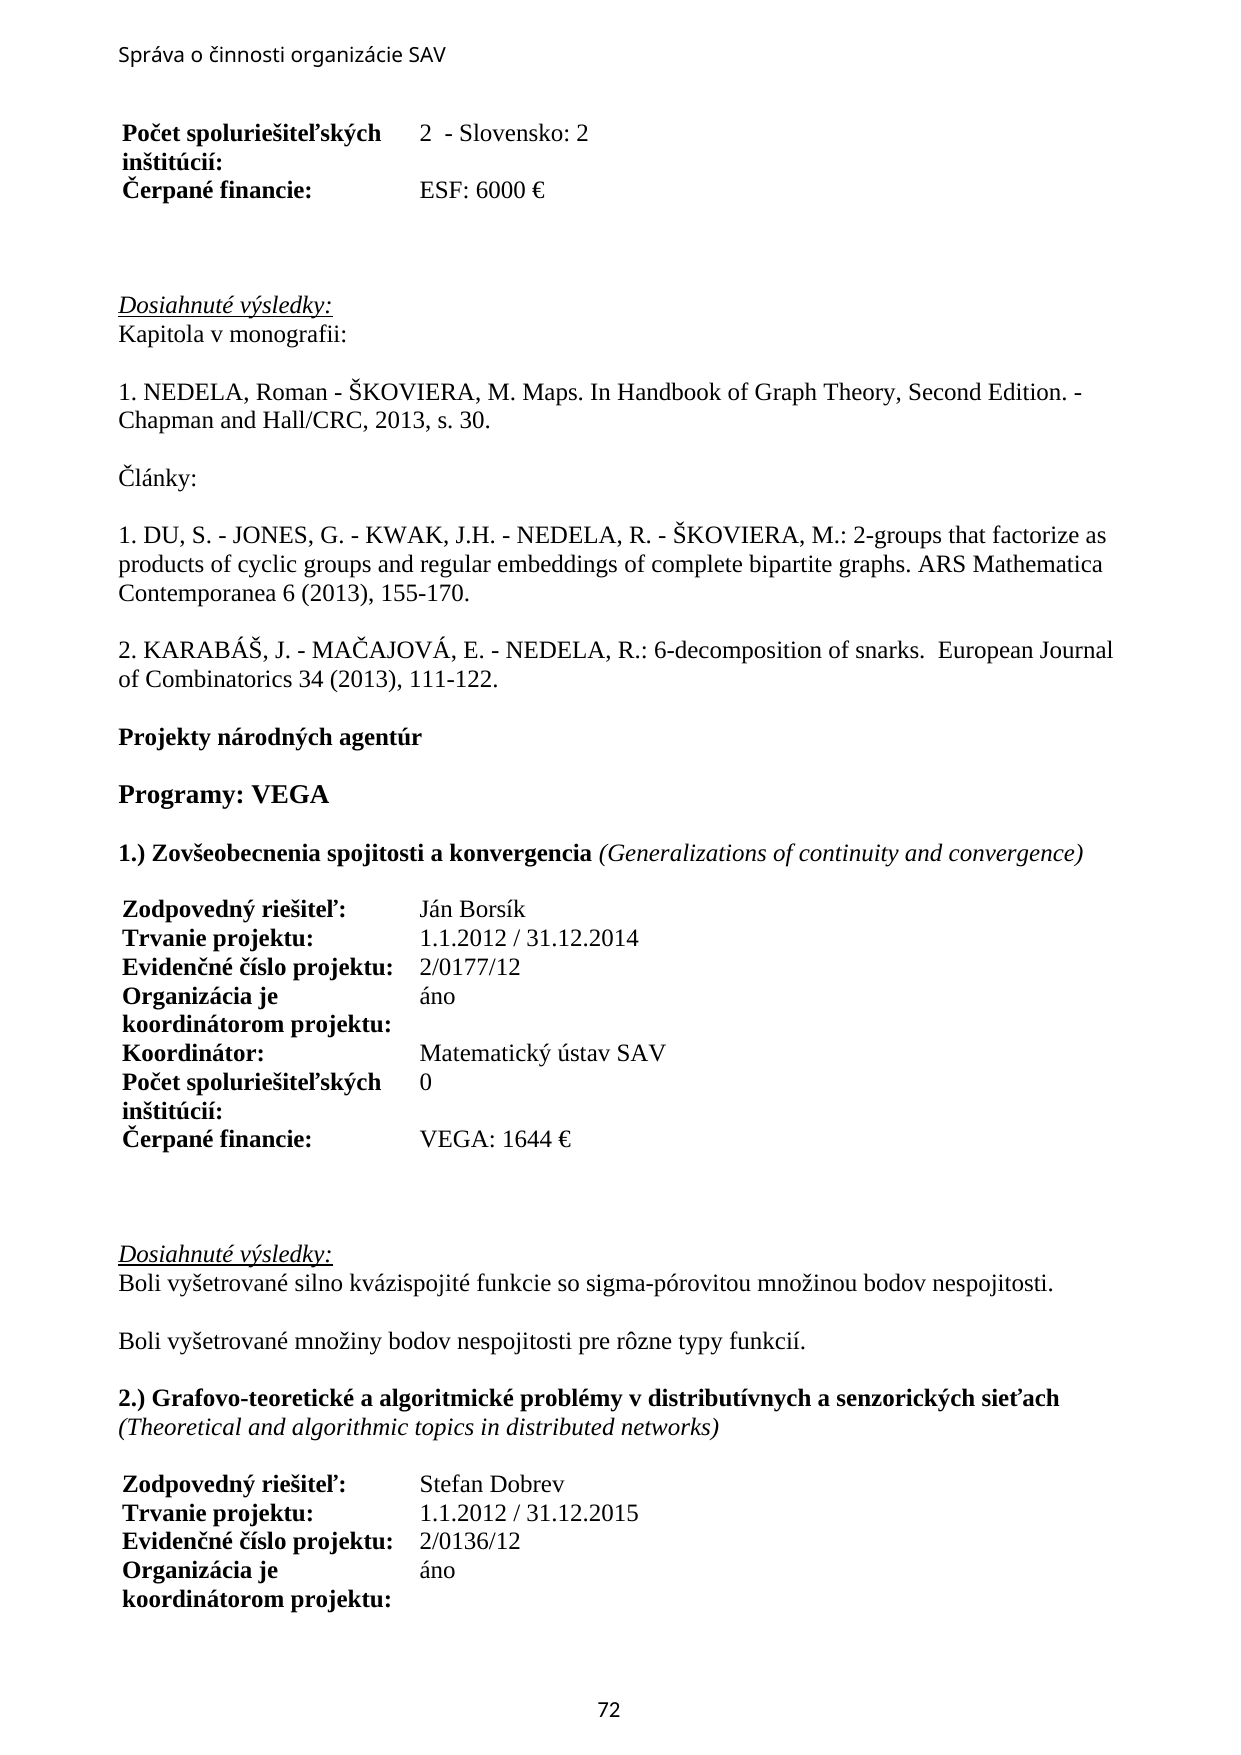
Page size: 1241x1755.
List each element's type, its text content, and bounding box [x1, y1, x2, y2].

table_cell Evidenčné číslo projektu: [122, 1526, 419, 1555]
table_cell Organizácia je koordinátorom projektu: [122, 1555, 419, 1613]
table_cell Počet spoluriešiteľských inštitúcií: [122, 118, 419, 176]
table_cell 2/0177/12 [419, 952, 1122, 981]
table_cell Evidenčné číslo projektu: [122, 952, 419, 981]
table_cell Čerpané financie: [122, 176, 419, 262]
table_cell Čerpané financie: [122, 1125, 419, 1211]
table_cell áno [419, 981, 1122, 1038]
table_cell 1.1.2012 / 31.12.2014 [419, 923, 1122, 952]
text Dosiahnuté výsledky: Boli vyšetrované silno kvázispojité funkcie so sigma-pórovitou množinou bodov nespojitosti. Boli vyšetrované množiny bodov nespojitosti pre rôzne typy funkcií. 2.) Grafovo-teoretické a algoritmické problémy v distributívnych a senzorických sieťach (Theoretical and algorithmic topics in distributed networks) [118, 1211, 1122, 1469]
table_cell Trvanie projektu: [122, 923, 419, 952]
table_header Stefan Dobrev [419, 1469, 1122, 1498]
text Dosiahnuté výsledky: Kapitola v monografii: 1. NEDELA, Roman - ŠKOVIERA, M. Maps. In Handbook of Graph Theory, Second Edition. - Chapman and Hall/CRC, 2013, s. 30. Články: 1. DU, S. - JONES, G. - KWAK, J.H. - NEDELA, R. - ŠKOVIERA, M.: 2-groups that factorize as products of cyclic groups and regular embeddings of complete bipartite graphs. ARS Mathematica Contemporanea 6 (2013), 155-170. 2. KARABÁŠ, J. - MAČAJOVÁ, E. - NEDELA, R.: 6-decomposition of snarks. European Journal of Combinatorics 34 (2013), 111-122. Projekty národných agentúr [118, 262, 1122, 779]
table_cell 2 - Slovensko: 2 [419, 118, 1122, 176]
table_cell 1.1.2012 / 31.12.2015 [419, 1498, 1122, 1526]
text 1.) Zovšeobecnenia spojitosti a konvergencia (Generalizations of continuity and convergence) [118, 838, 1122, 894]
table_cell Matematický ústav SAV [419, 1038, 1122, 1067]
table_cell 2/0136/12 [419, 1526, 1122, 1555]
table_cell Koordinátor: [122, 1038, 419, 1067]
table_cell Organizácia je koordinátorom projektu: [122, 981, 419, 1038]
table_header Zodpovedný riešiteľ: [122, 895, 419, 923]
table_cell áno [419, 1555, 1122, 1613]
table_header Zodpovedný riešiteľ: [122, 1469, 419, 1498]
table_header Ján Borsík [419, 895, 1122, 923]
table_cell 0 [419, 1067, 1122, 1124]
table_cell VEGA: 1644 € [419, 1125, 1122, 1211]
table_cell Počet spoluriešiteľských inštitúcií: [122, 1067, 419, 1124]
text Programy: VEGA [118, 779, 1122, 838]
table_cell Trvanie projektu: [122, 1498, 419, 1526]
table_cell ESF: 6000 € [419, 176, 1122, 262]
